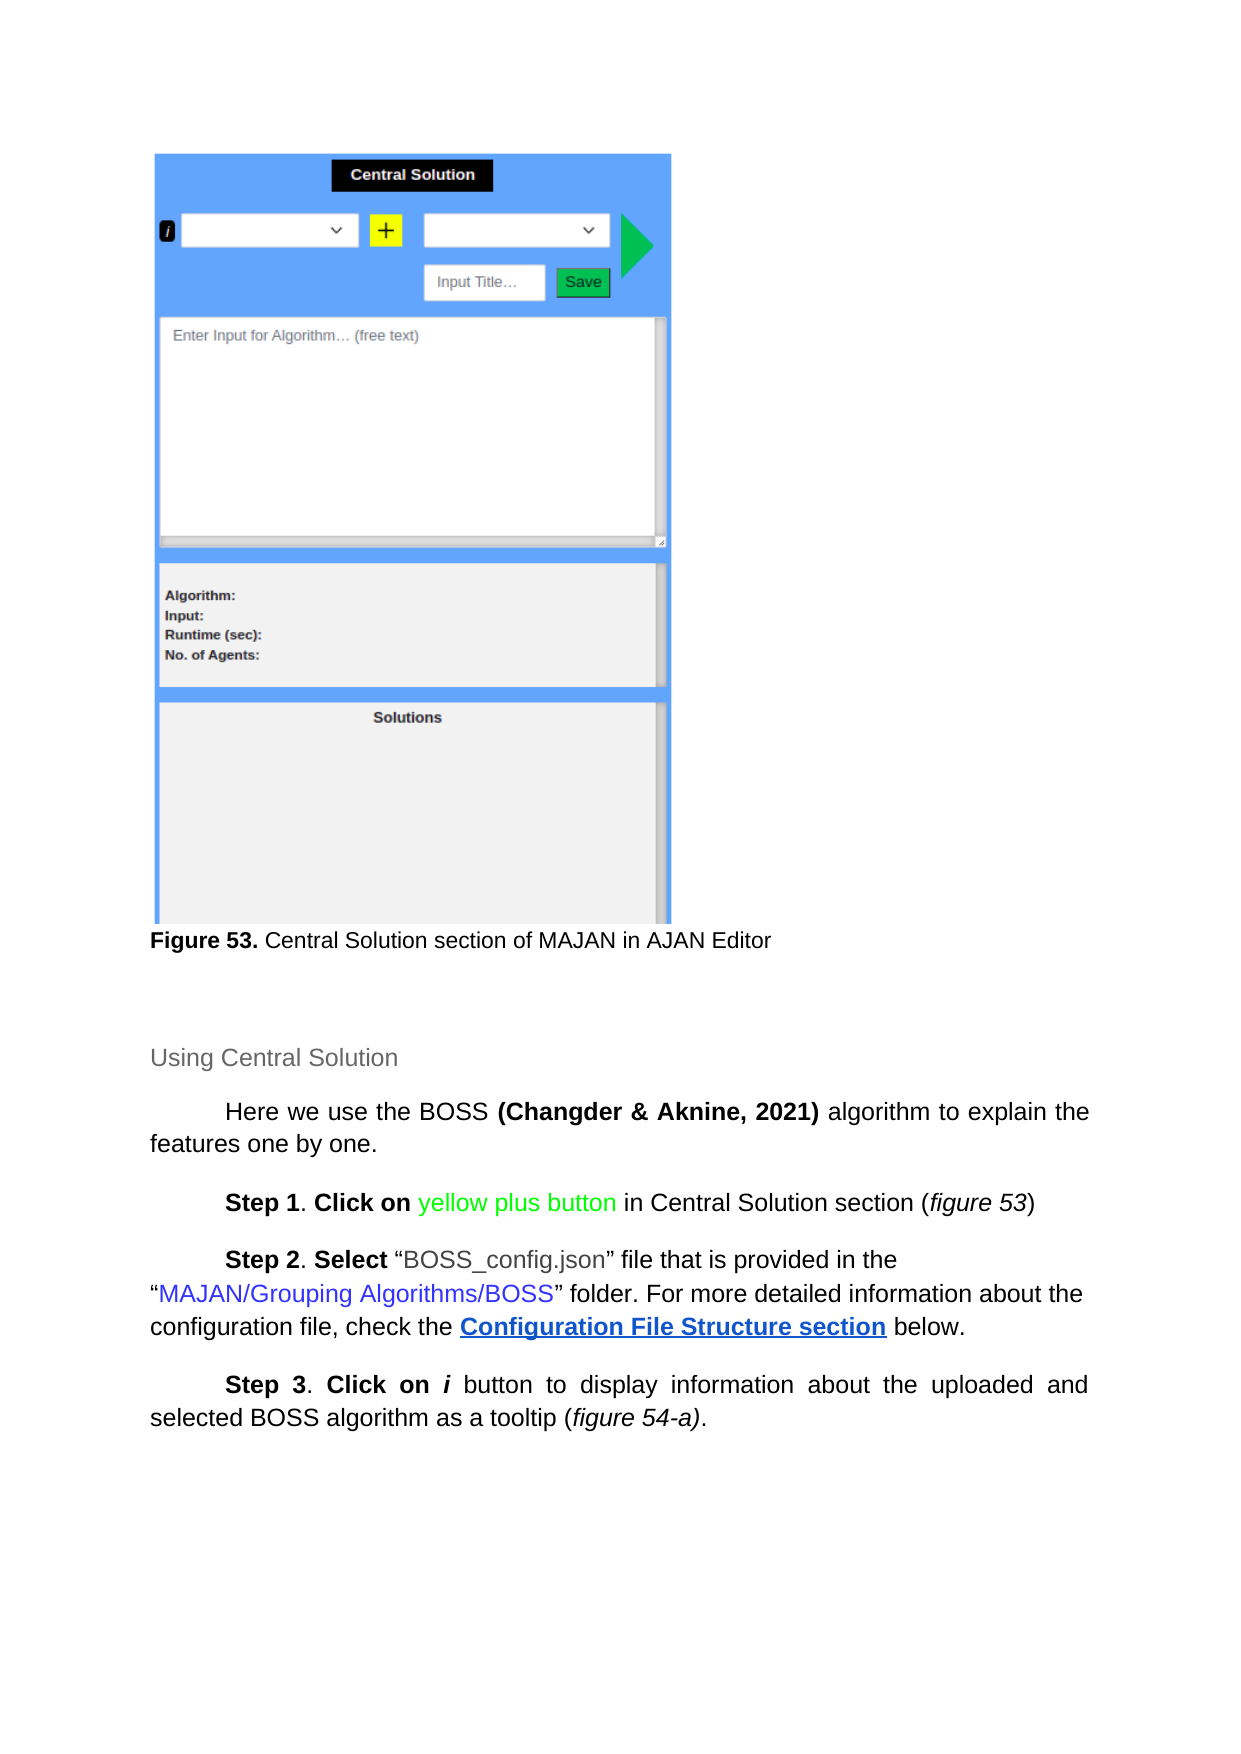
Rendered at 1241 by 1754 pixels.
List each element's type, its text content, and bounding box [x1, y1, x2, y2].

text Here we use the BOSS (Changder & Aknine, 2021) algorithm to explain the features one by one. [150, 1096, 1090, 1158]
text Figure 53. Central Solution section of MAJAN in AJAN Editor [150, 927, 1090, 953]
text Step 2. Select “BOSS_config.json” file that is provided in the “MAJAN/Grouping Algorithms/BOSS” folder. For more detailed information about the configuration file, check the Configuration File Structure section below. [150, 1246, 1090, 1340]
subtitle Using Central Solution [150, 1043, 1090, 1071]
picture [150, 150, 675, 924]
text Step 3. Click on i button to display information about the uploaded and selected BOSS algorithm as a tooltip (figure 54-a). [150, 1369, 1090, 1431]
text Step 1. Click on yellow plus button in Central Solution section (figure 53) [150, 1187, 1090, 1216]
